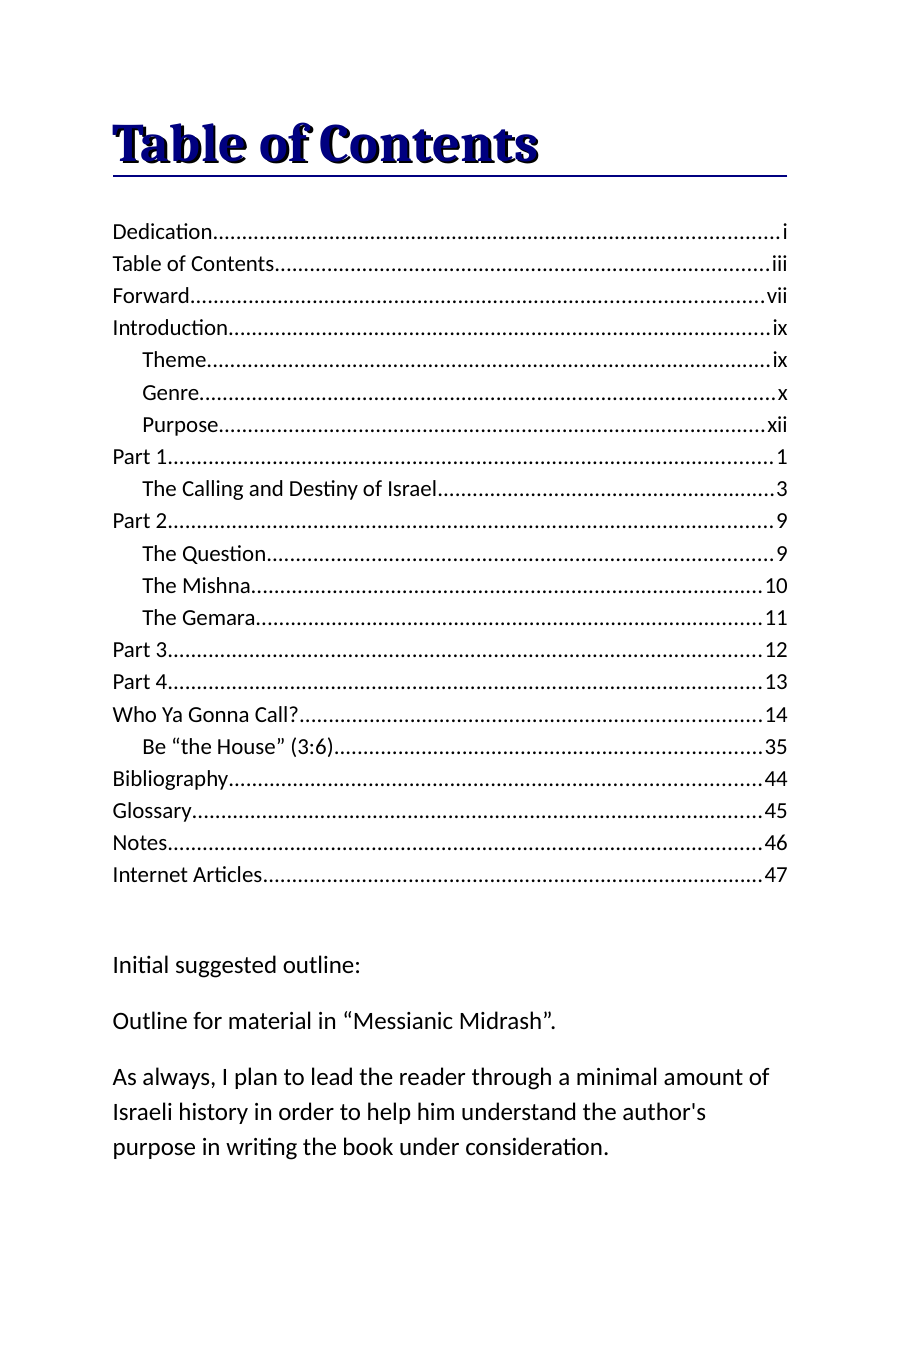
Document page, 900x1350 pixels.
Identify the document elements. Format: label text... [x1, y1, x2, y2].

text Who Ya Gonna Call? 14 [112, 700, 787, 728]
text Internet Articles 47 [112, 861, 787, 889]
text Part 2 9 [112, 507, 787, 534]
text Genre x [142, 378, 787, 406]
text Dedication i [112, 217, 787, 245]
text Purpose xii [142, 410, 787, 438]
text Part 1 1 [112, 442, 787, 470]
text Introduction ix [112, 313, 787, 341]
text The Calling and Destiny of Israel 3 [142, 474, 787, 502]
text Notes 46 [112, 828, 787, 856]
text Bibliography 44 [112, 764, 787, 792]
text Theme ix [142, 346, 787, 374]
text Table of Contents iii [112, 249, 787, 277]
text Outline for material in “Messianic Midrash”. [112, 1005, 787, 1035]
title Table of Contents [112, 112, 787, 177]
text The Mishna 10 [142, 571, 787, 599]
text Initial suggested outline: [112, 949, 787, 979]
text Be “the House” (3:6) 35 [142, 732, 787, 760]
text Forward vii [112, 281, 787, 309]
text Part 3 12 [112, 635, 787, 663]
text The Gemara 11 [142, 603, 787, 631]
text Part 4 13 [112, 667, 787, 696]
text The Question 9 [142, 539, 787, 567]
text As always, I plan to lead the reader through a minimal amount of Israeli history in order to help him understand the author's purpose in writing the book under consideration. [112, 1061, 787, 1161]
text Glossary 45 [112, 796, 787, 824]
